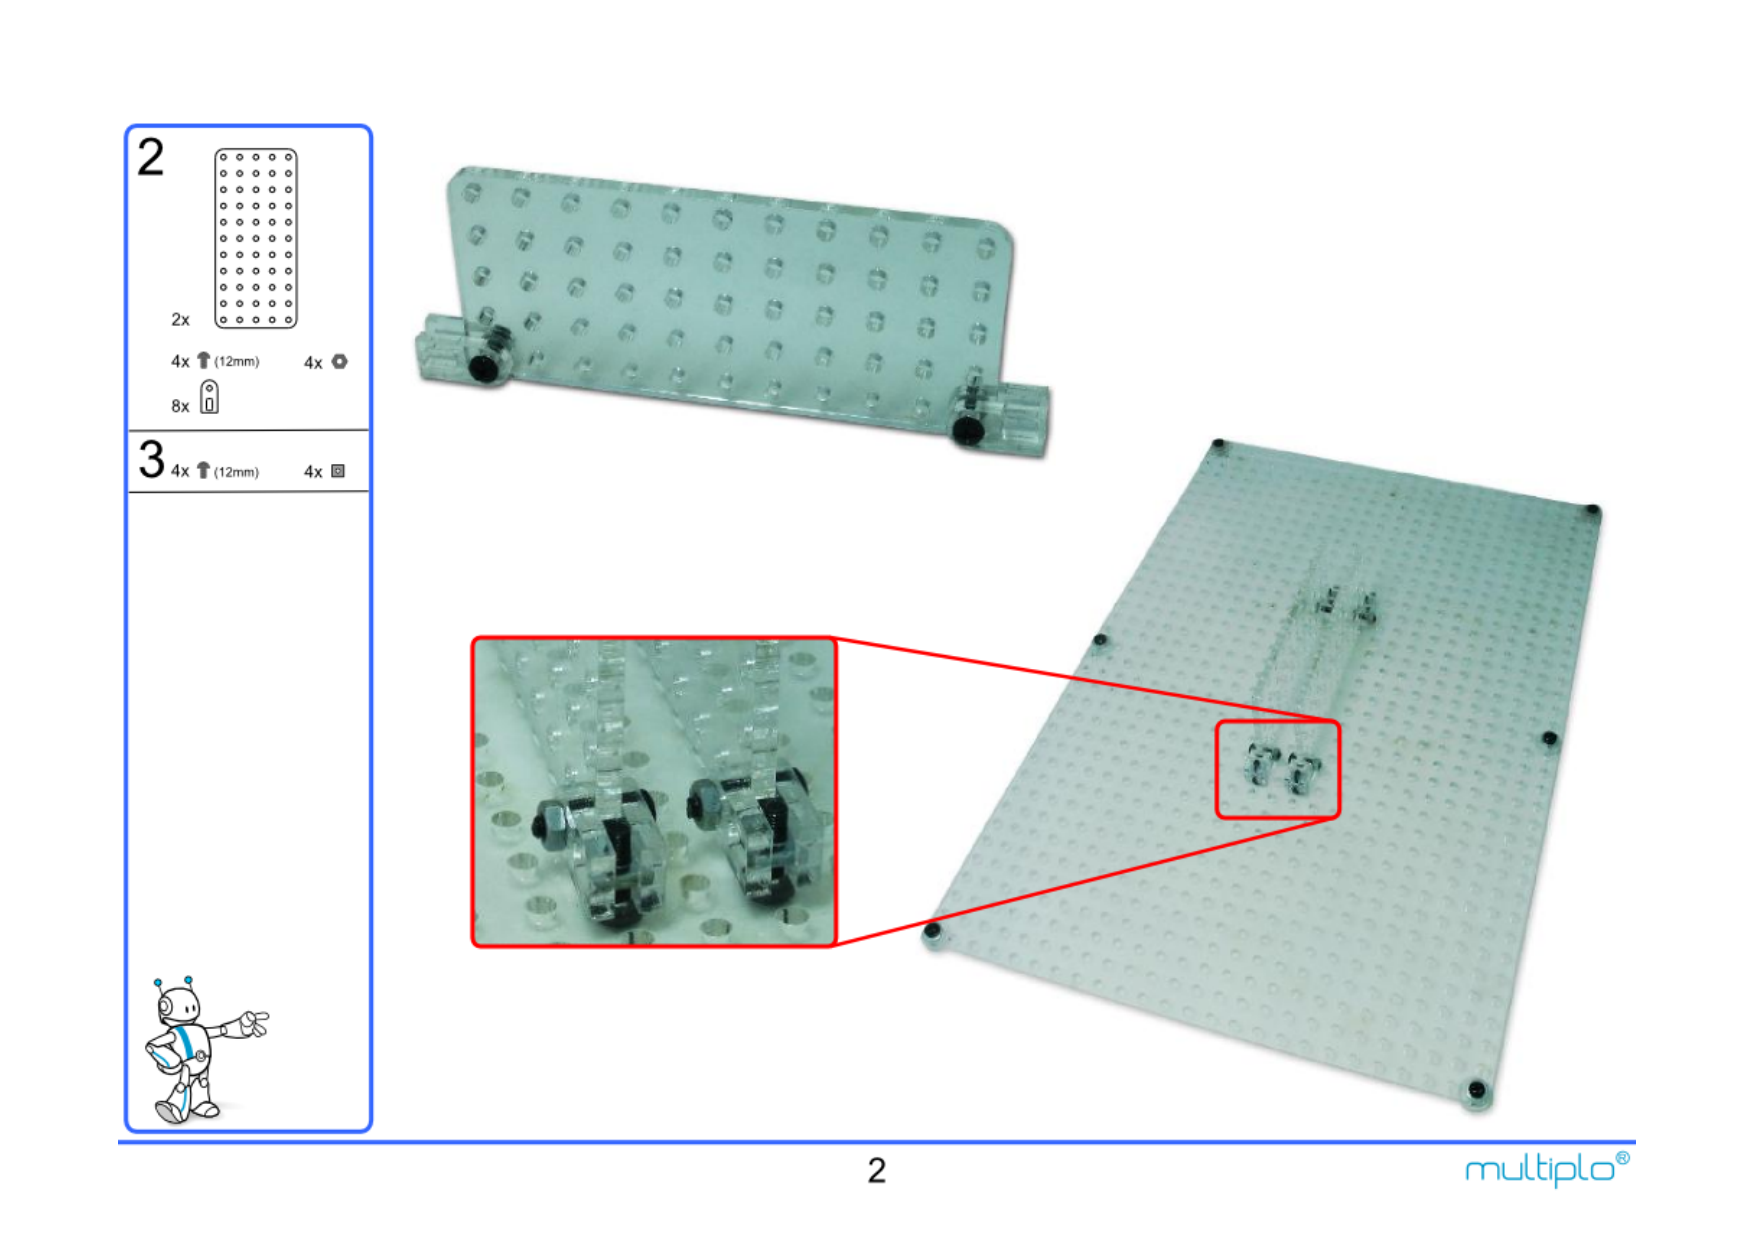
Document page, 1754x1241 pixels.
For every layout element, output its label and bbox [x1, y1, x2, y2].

picture [118, 118, 1636, 1192]
